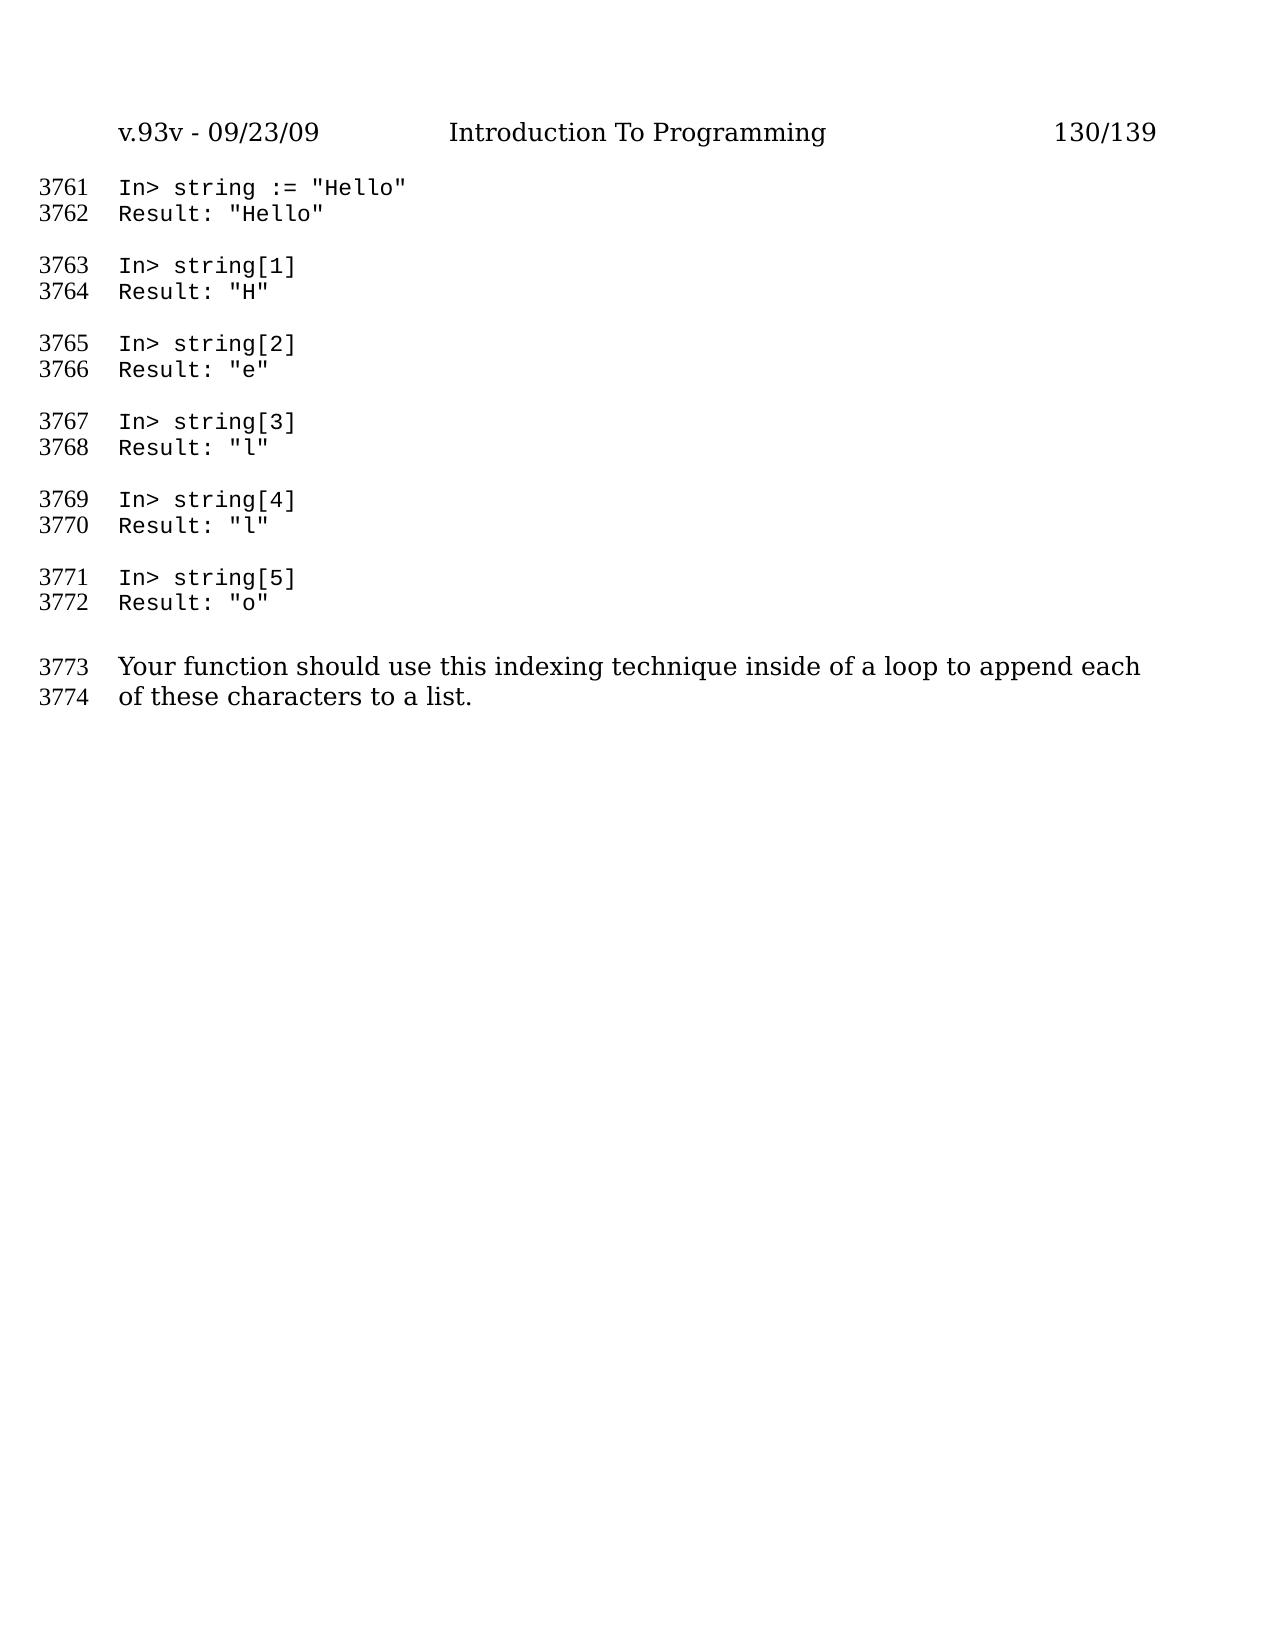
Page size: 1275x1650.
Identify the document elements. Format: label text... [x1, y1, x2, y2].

text Result: "o" [118, 592, 1157, 618]
text Result: "l" [118, 436, 1157, 462]
text Result: "l" [118, 514, 1157, 540]
text In> string[3] [118, 410, 1157, 436]
text Your function should use this indexing technique inside of a loop to append each of these characters to a list. [118, 653, 1157, 711]
text In> string[5] [118, 566, 1157, 592]
text In> string[1] [118, 254, 1157, 281]
text In> string[4] [118, 488, 1157, 514]
text Result: "H" [118, 281, 1157, 306]
text Result: "e" [118, 358, 1157, 384]
text Result: "Hello" [118, 203, 1157, 229]
text In> string[2] [118, 332, 1157, 358]
text In> string := "Hello" [118, 177, 1157, 203]
